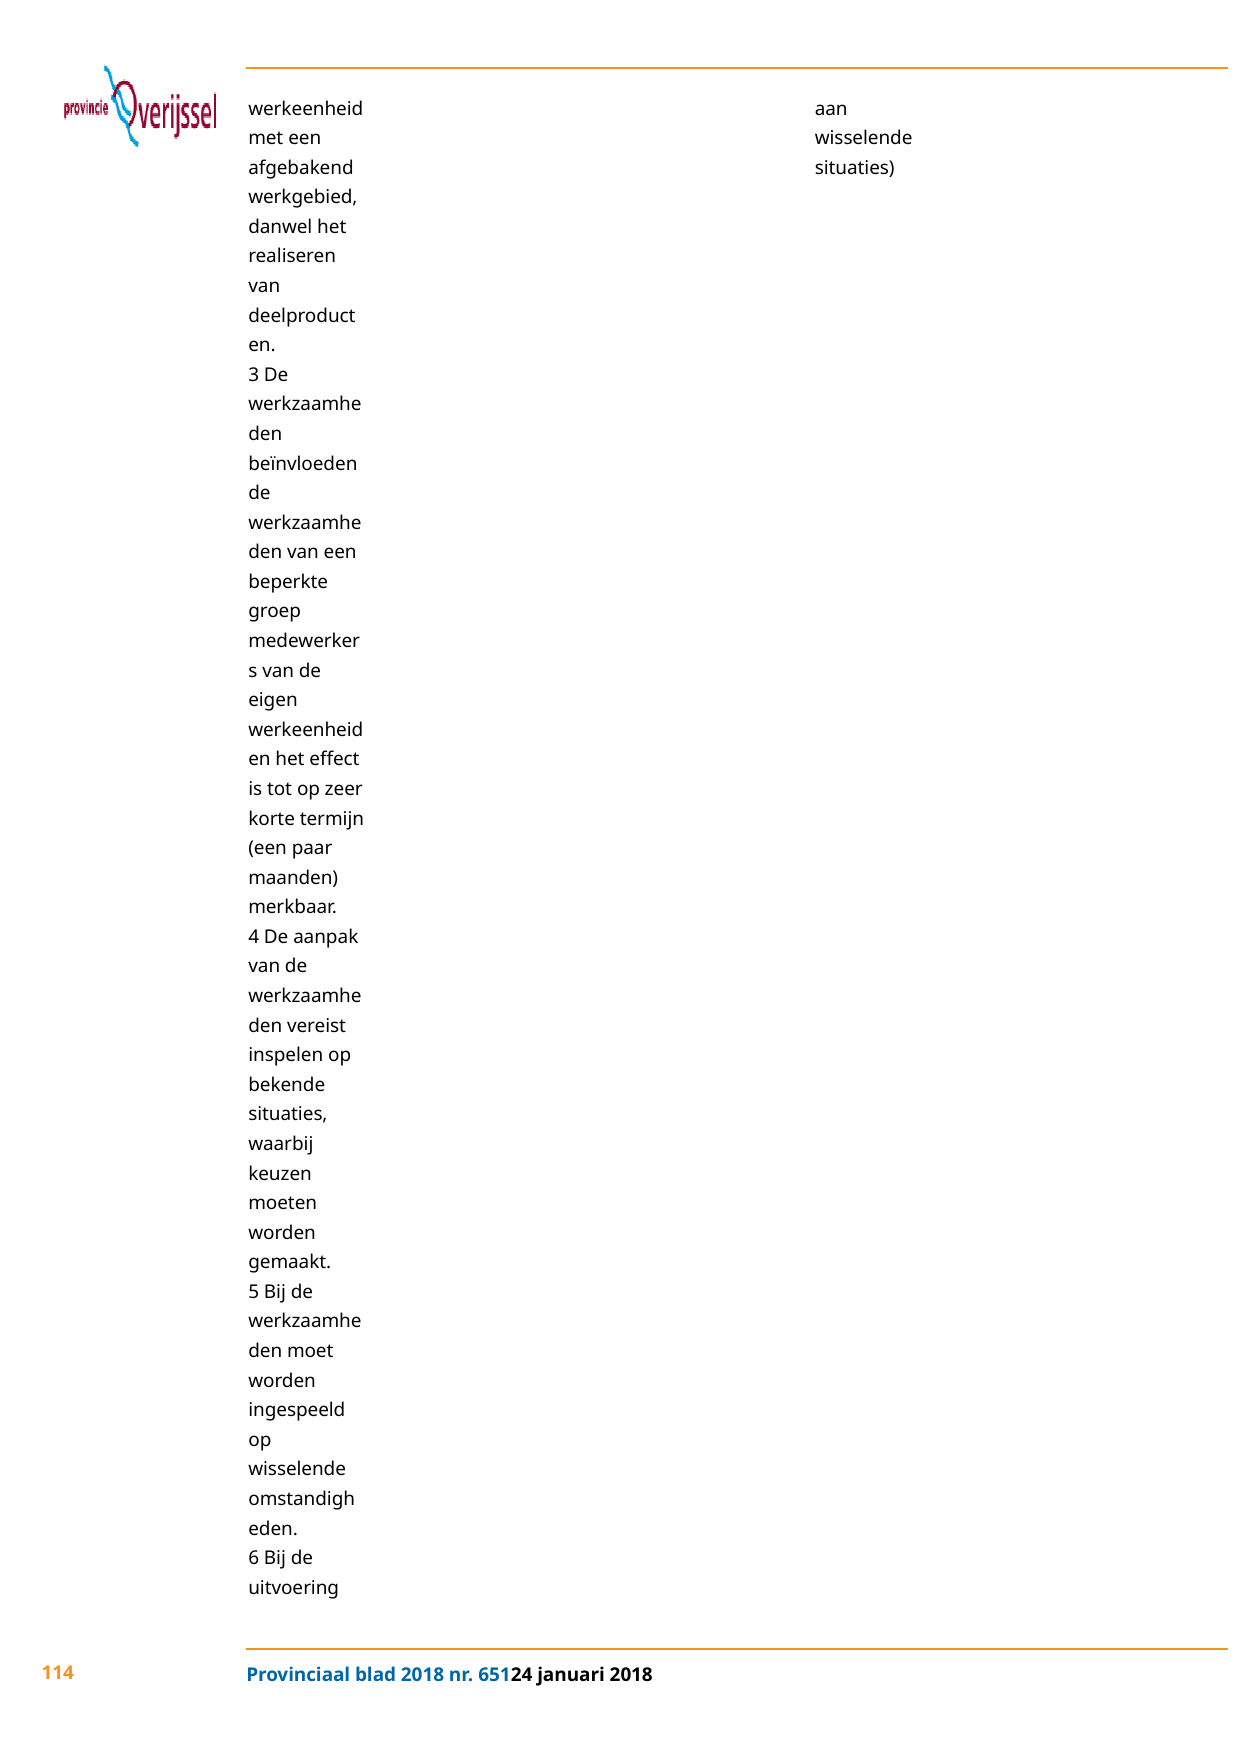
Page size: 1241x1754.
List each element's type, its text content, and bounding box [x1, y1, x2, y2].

table_cell [1039, 95, 1152, 1600]
picture [41, 47, 231, 172]
table_cell werkeenheid met een afgebakend werkgebied, danwel het realiseren van deelproducten. 3 De werkzaamheden beïnvloeden de werkzaamheden van een beperkte groep medewerkers van de eigen werkeenheid en het effect is tot op zeer korte termijn (een paar maanden) merkbaar. 4 De aanpak van de werkzaamheden vereist inspelen op bekende situaties, waarbij keuzen moeten worden gemaakt. 5 Bij de werkzaamheden moet worden ingespeeld op wisselende omstandigheden. 6 Bij de uitvoering [248, 95, 365, 1600]
table_cell [478, 95, 590, 1600]
table_cell [590, 95, 702, 1600]
table_cell aan wisselende situaties) [815, 95, 927, 1600]
table_cell [927, 95, 1039, 1600]
table_cell [365, 95, 477, 1600]
table_cell [702, 95, 814, 1600]
